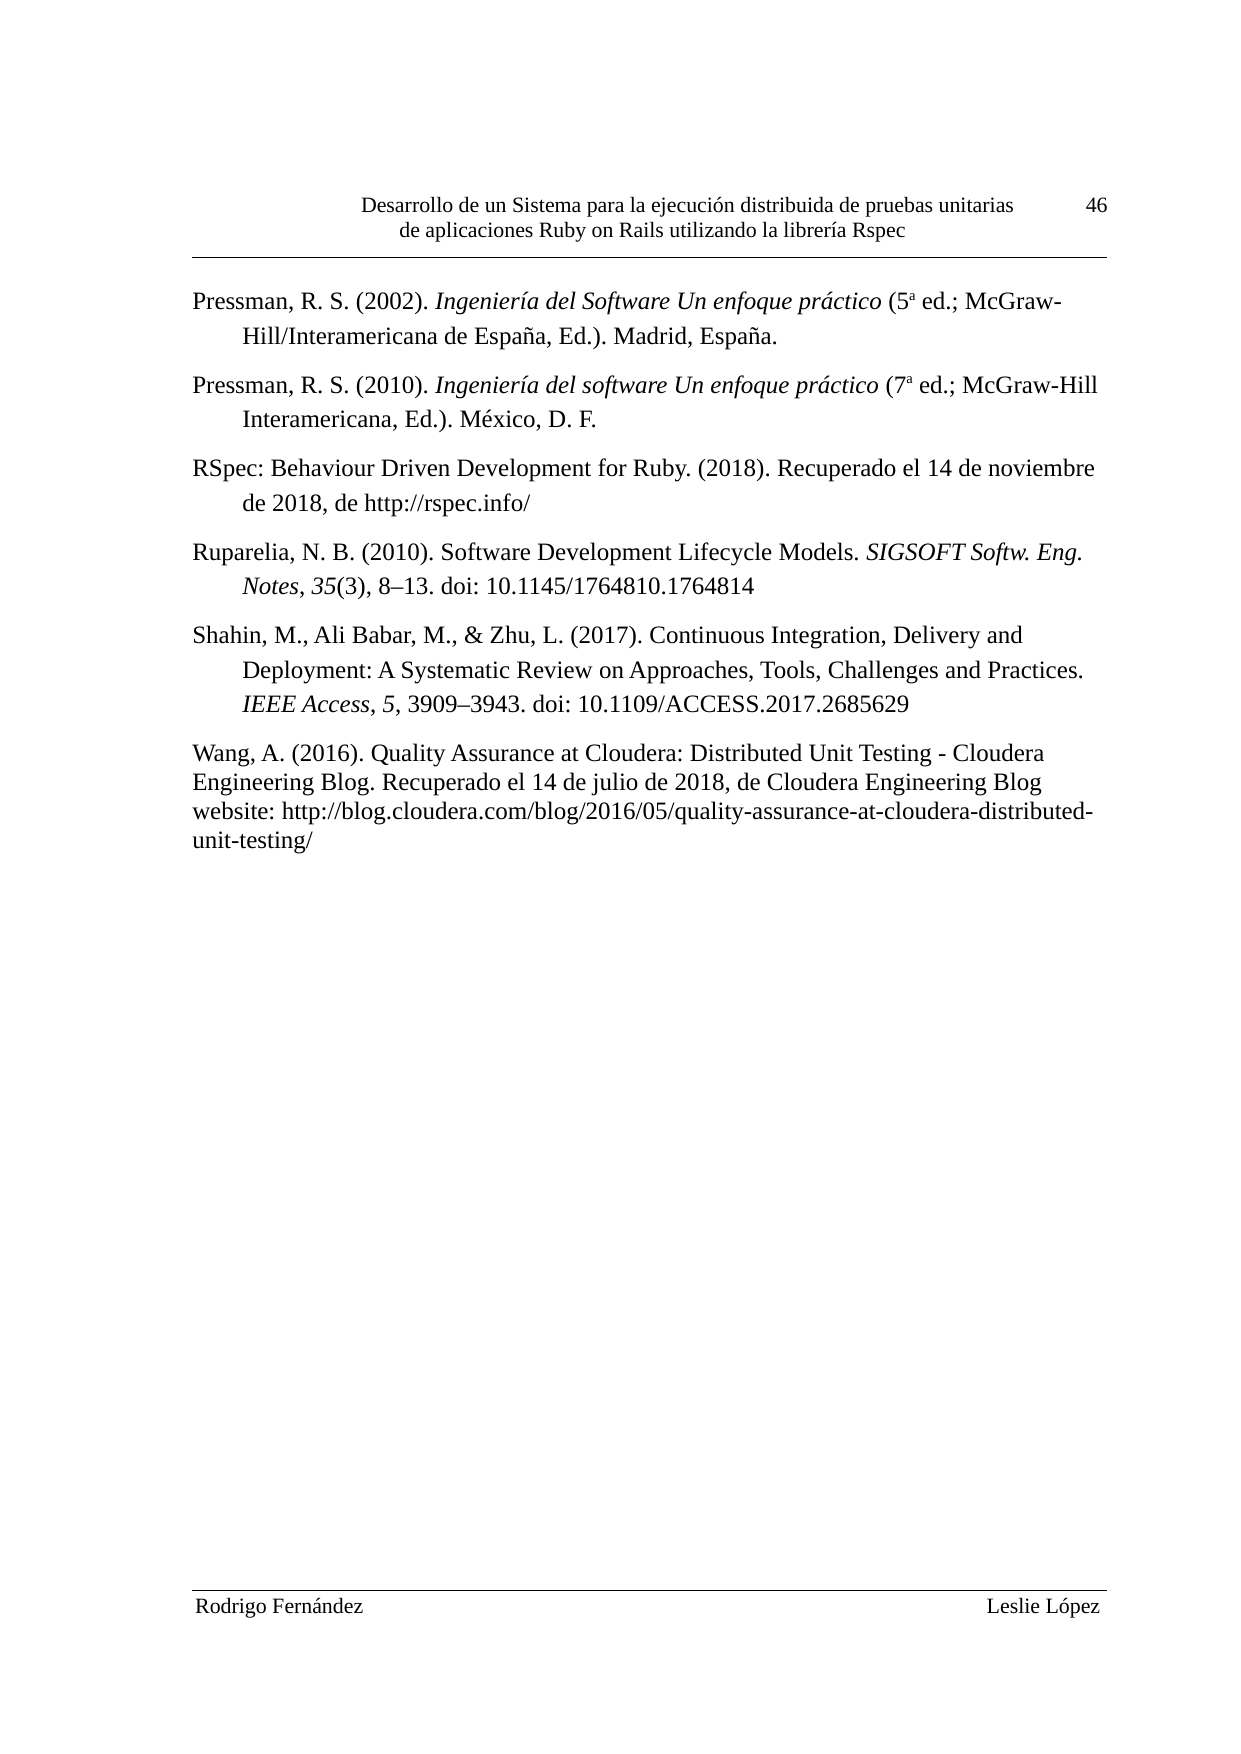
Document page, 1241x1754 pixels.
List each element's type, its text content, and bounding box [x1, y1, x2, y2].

text Pressman, R. S. (2010). Ingeniería del software Un enfoque práctico (7a ed.; McGraw-Hill Interamericana, Ed.). México, D. F. [192, 370, 1107, 433]
text Wang, A. (2016). Quality Assurance at Cloudera: Distributed Unit Testing - Cloudera Engineering Blog. Recuperado el 14 de julio de 2018, de Cloudera Engineering Blog website: http://blog.cloudera.com/blog/2016/05/quality-assurance-at-cloudera-distributed-unit-testing/ [192, 738, 1107, 853]
text Shahin, M., Ali Babar, M., & Zhu, L. (2017). Continuous Integration, Delivery and Deployment: A Systematic Review on Approaches, Tools, Challenges and Practices. IEEE Access, 5, 3909–3943. doi: 10.1109/ACCESS.2017.2685629 [192, 621, 1107, 718]
text Ruparelia, N. B. (2010). Software Development Lifecycle Models. SIGSOFT Softw. Eng. Notes, 35(3), 8–13. doi: 10.1145/1764810.1764814 [192, 537, 1107, 600]
text Pressman, R. S. (2002). Ingeniería del Software Un enfoque práctico (5a ed.; McGraw-Hill/Interamericana de España, Ed.). Madrid, España. [192, 286, 1107, 349]
text RSpec: Behaviour Driven Development for Ruby. (2018). Recuperado el 14 de noviembre de 2018, de http://rspec.info/ [192, 453, 1107, 517]
